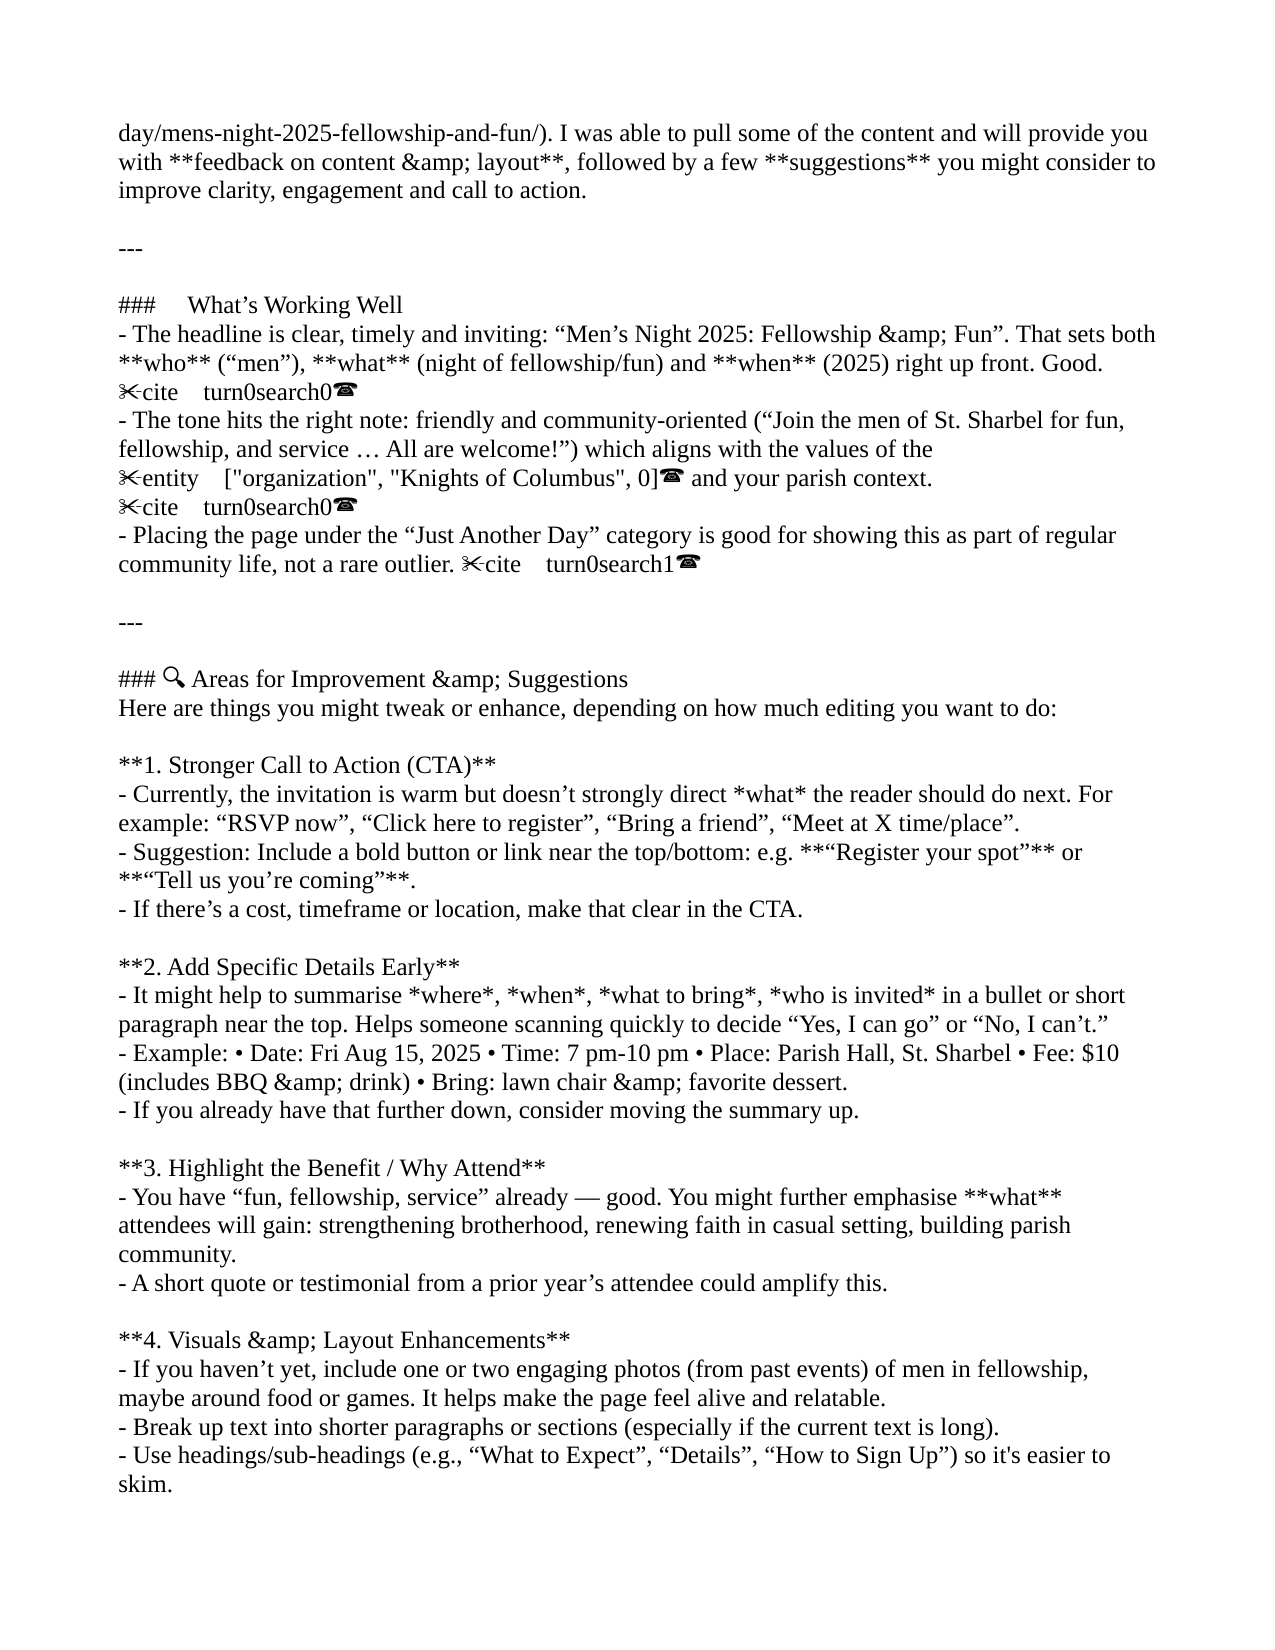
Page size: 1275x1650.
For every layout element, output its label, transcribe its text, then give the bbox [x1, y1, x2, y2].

text - Currently, the invitation is warm but doesn’t strongly direct *what* the reader should do next. For example: “RSVP now”, “Click here to register”, “Bring a friend”, “Meet at X time/place”. [118, 779, 1157, 837]
text - The tone hits the right note: friendly and community-oriented (“Join the men of St. Sharbel for fun, fellowship, and service … All are welcome!”) which aligns with the values of the entity["organization", "Knights of Columbus", 0] and your parish context. citeturn0search0 [118, 406, 1157, 521]
text day/mens-night-2025-fellowship-and-fun/). I was able to pull some of the content and will provide you with **feedback on content &amp; layout**, followed by a few **suggestions** you might consider to improve clarity, engagement and call to action. [118, 118, 1157, 204]
text - Placing the page under the “Just Another Day” category is good for showing this as part of regular community life, not a rare outlier. citeturn0search1 [118, 521, 1157, 578]
text - A short quote or testimonial from a prior year’s attendee could amplify this. [118, 1268, 1157, 1297]
text - Example: • Date: Fri Aug 15, 2025 • Time: 7 pm-10 pm • Place: Parish Hall, St. Sharbel • Fee: $10 (includes BBQ &amp; drink) • Bring: lawn chair &amp; favorite dessert. [118, 1038, 1157, 1096]
text --- [118, 607, 1157, 636]
text - You have “fun, fellowship, service” already — good. You might further emphasise **what** attendees will gain: strengthening brotherhood, renewing faith in casual setting, building parish community. [118, 1182, 1157, 1268]
text - Suggestion: Include a bold button or link near the top/bottom: e.g. **“Register your spot”** or **“Tell us you’re coming”**. [118, 837, 1157, 894]
text - Break up text into shorter paragraphs or sections (especially if the current text is long). [118, 1412, 1157, 1441]
text - It might help to summarise *where*, *when*, *what to bring*, *who is invited* in a bullet or short paragraph near the top. Helps someone scanning quickly to decide “Yes, I can go” or “No, I can’t.” [118, 981, 1157, 1038]
text - If you already have that further down, consider moving the summary up. [118, 1096, 1157, 1124]
text - Use headings/sub-headings (e.g., “What to Expect”, “Details”, “How to Sign Up”) so it's easier to skim. [118, 1441, 1157, 1498]
text Here are things you might tweak or enhance, depending on how much editing you want to do: [118, 693, 1157, 722]
text ### ✅ What’s Working Well [118, 291, 1157, 319]
text **4. Visuals &amp; Layout Enhancements** [118, 1326, 1157, 1354]
text - If there’s a cost, timeframe or location, make that clear in the CTA. [118, 894, 1157, 923]
text **2. Add Specific Details Early** [118, 952, 1157, 981]
text ### 🔍 Areas for Improvement &amp; Suggestions [118, 664, 1157, 693]
text - If you haven’t yet, include one or two engaging photos (from past events) of men in fellowship, maybe around food or games. It helps make the page feel alive and relatable. [118, 1354, 1157, 1412]
text --- [118, 233, 1157, 262]
text **1. Stronger Call to Action (CTA)** [118, 751, 1157, 779]
text **3. Highlight the Benefit / Why Attend** [118, 1153, 1157, 1182]
text - The headline is clear, timely and inviting: “Men’s Night 2025: Fellowship &amp; Fun”. That sets both **who** (“men”), **what** (night of fellowship/fun) and **when** (2025) right up front. Good. citeturn0search0 [118, 319, 1157, 406]
